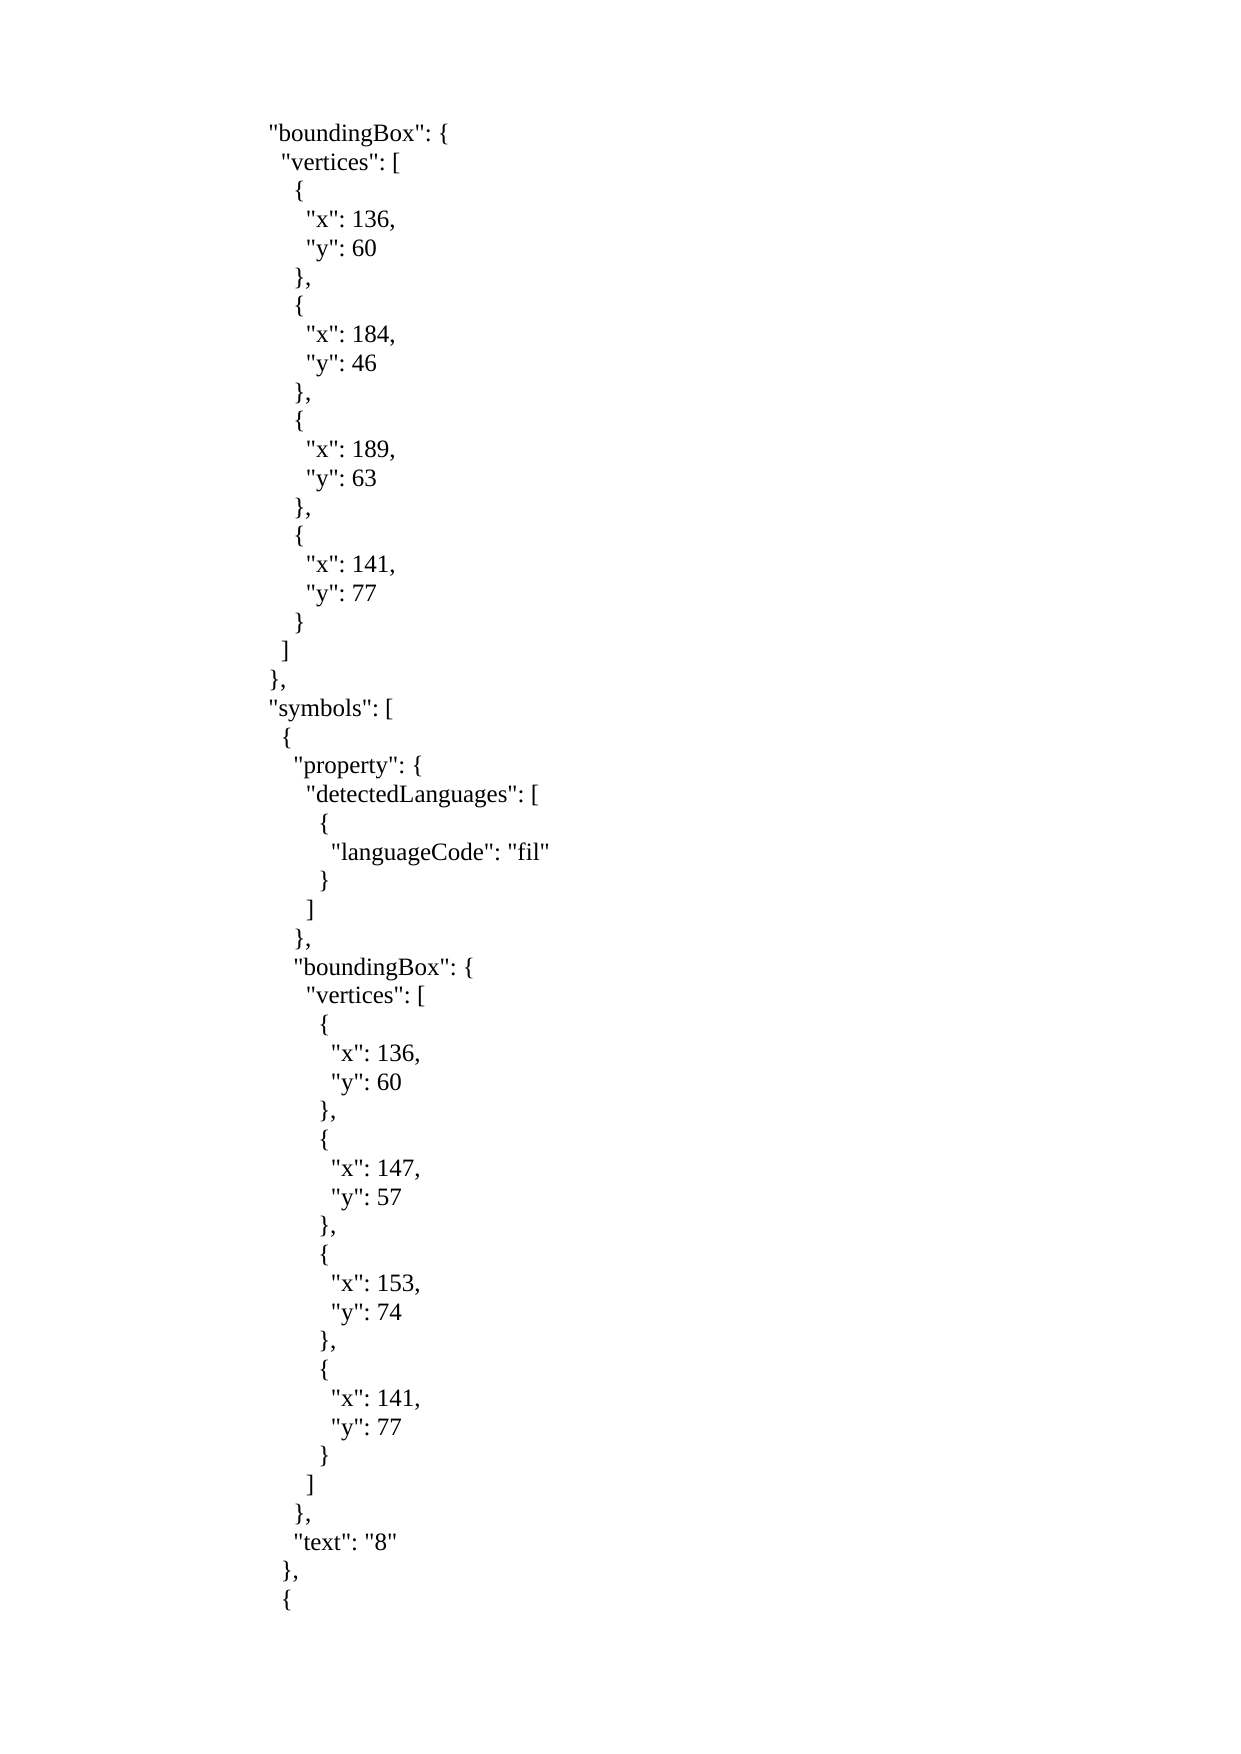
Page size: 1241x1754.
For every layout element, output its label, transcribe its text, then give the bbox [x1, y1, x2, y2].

text { [118, 722, 1122, 751]
text { [118, 1239, 1122, 1268]
text }, [118, 1498, 1122, 1527]
text "x": 141, [118, 549, 1122, 578]
text "x": 147, [118, 1153, 1122, 1182]
text { [118, 176, 1122, 204]
text }, [118, 492, 1122, 521]
text "y": 63 [118, 463, 1122, 492]
text { [118, 1009, 1122, 1038]
text "x": 136, [118, 1038, 1122, 1067]
text { [118, 406, 1122, 434]
text ] [118, 636, 1122, 664]
text "y": 60 [118, 233, 1122, 262]
text } [118, 607, 1122, 636]
text "x": 153, [118, 1268, 1122, 1297]
text "vertices": [ [118, 147, 1122, 176]
text "x": 136, [118, 204, 1122, 233]
text "vertices": [ [118, 981, 1122, 1009]
text "boundingBox": { [118, 118, 1122, 147]
text "text": "8" [118, 1527, 1122, 1556]
text "x": 184, [118, 319, 1122, 348]
text ] [118, 1469, 1122, 1498]
text }, [118, 262, 1122, 291]
text } [118, 1441, 1122, 1469]
text "y": 46 [118, 348, 1122, 377]
text "y": 57 [118, 1182, 1122, 1211]
text "y": 77 [118, 578, 1122, 607]
text "y": 77 [118, 1412, 1122, 1441]
text "property": { [118, 751, 1122, 779]
text { [118, 521, 1122, 549]
text { [118, 1124, 1122, 1153]
text }, [118, 377, 1122, 406]
text }, [118, 923, 1122, 952]
text }, [118, 1556, 1122, 1584]
text }, [118, 1211, 1122, 1239]
text "x": 141, [118, 1383, 1122, 1412]
text "x": 189, [118, 434, 1122, 463]
text { [118, 1354, 1122, 1383]
text "y": 60 [118, 1067, 1122, 1096]
text ] [118, 894, 1122, 923]
text "languageCode": "fil" [118, 837, 1122, 866]
text "detectedLanguages": [ [118, 779, 1122, 808]
text } [118, 866, 1122, 894]
text "symbols": [ [118, 693, 1122, 722]
text "boundingBox": { [118, 952, 1122, 981]
text }, [118, 664, 1122, 693]
text { [118, 1584, 1122, 1613]
text "y": 74 [118, 1297, 1122, 1326]
text { [118, 808, 1122, 837]
text { [118, 291, 1122, 319]
text }, [118, 1326, 1122, 1354]
text }, [118, 1096, 1122, 1124]
